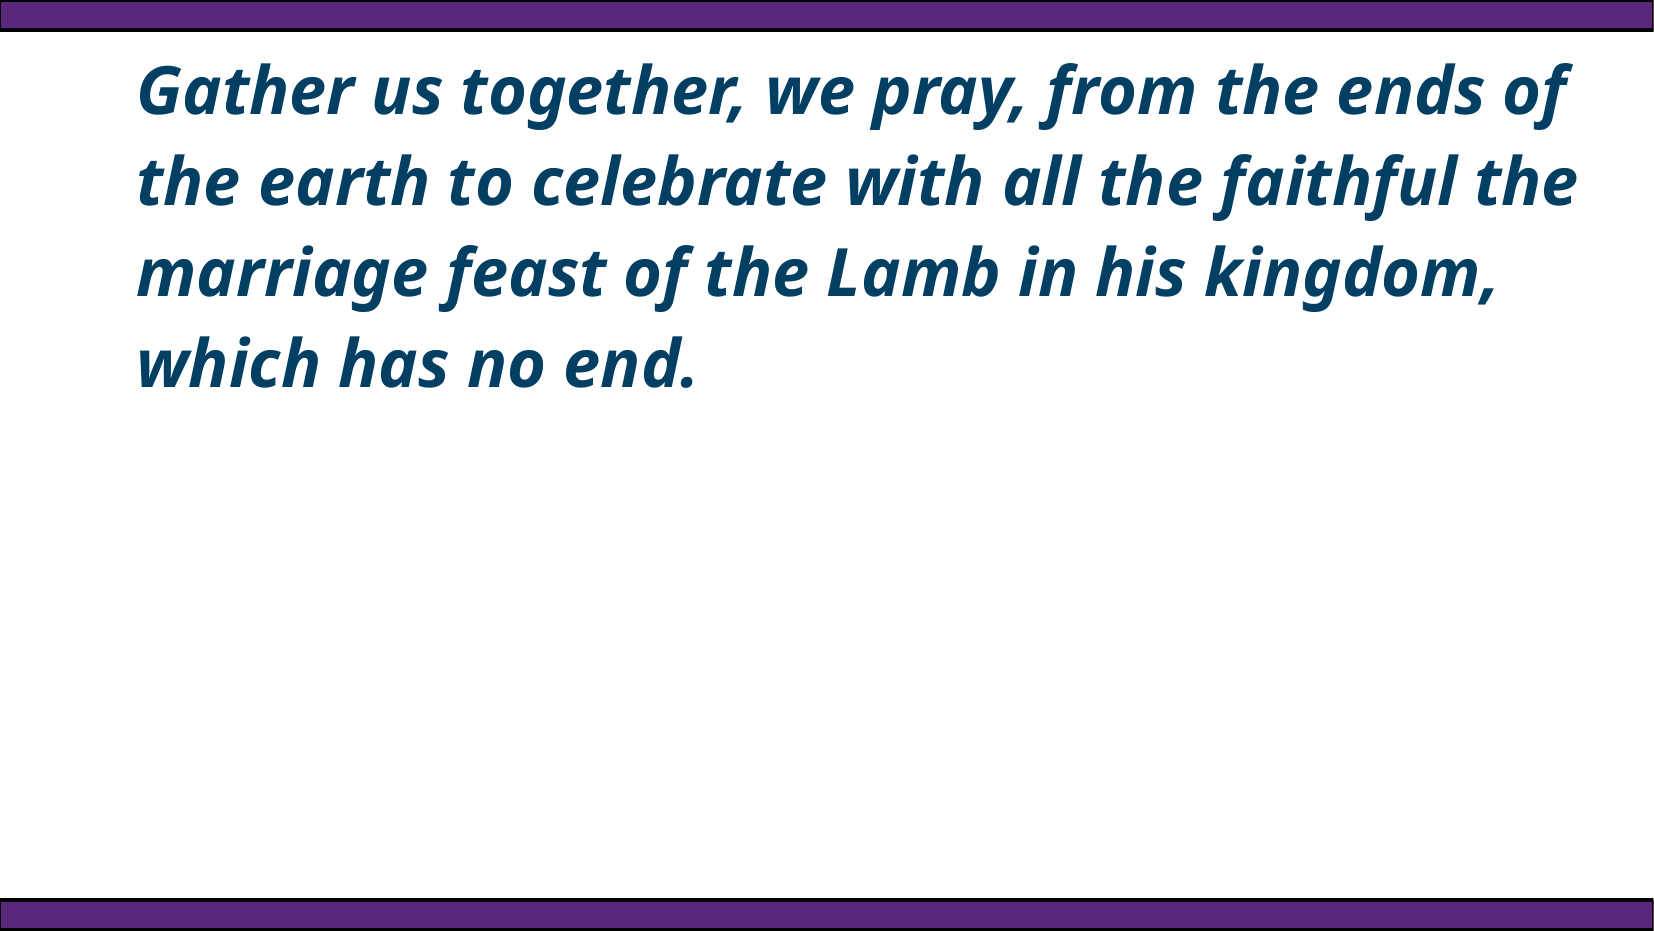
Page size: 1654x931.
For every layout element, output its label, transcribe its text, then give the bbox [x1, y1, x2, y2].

text_box Gather us together, we pray, from the ends of the earth to celebrate with all the faithful the marriage feast of the Lamb in his kingdom, which has no end. [52, 36, 1613, 407]
text_box [0, 900, 1654, 931]
picture [0, 31, 1654, 900]
text_box [0, 0, 1654, 31]
